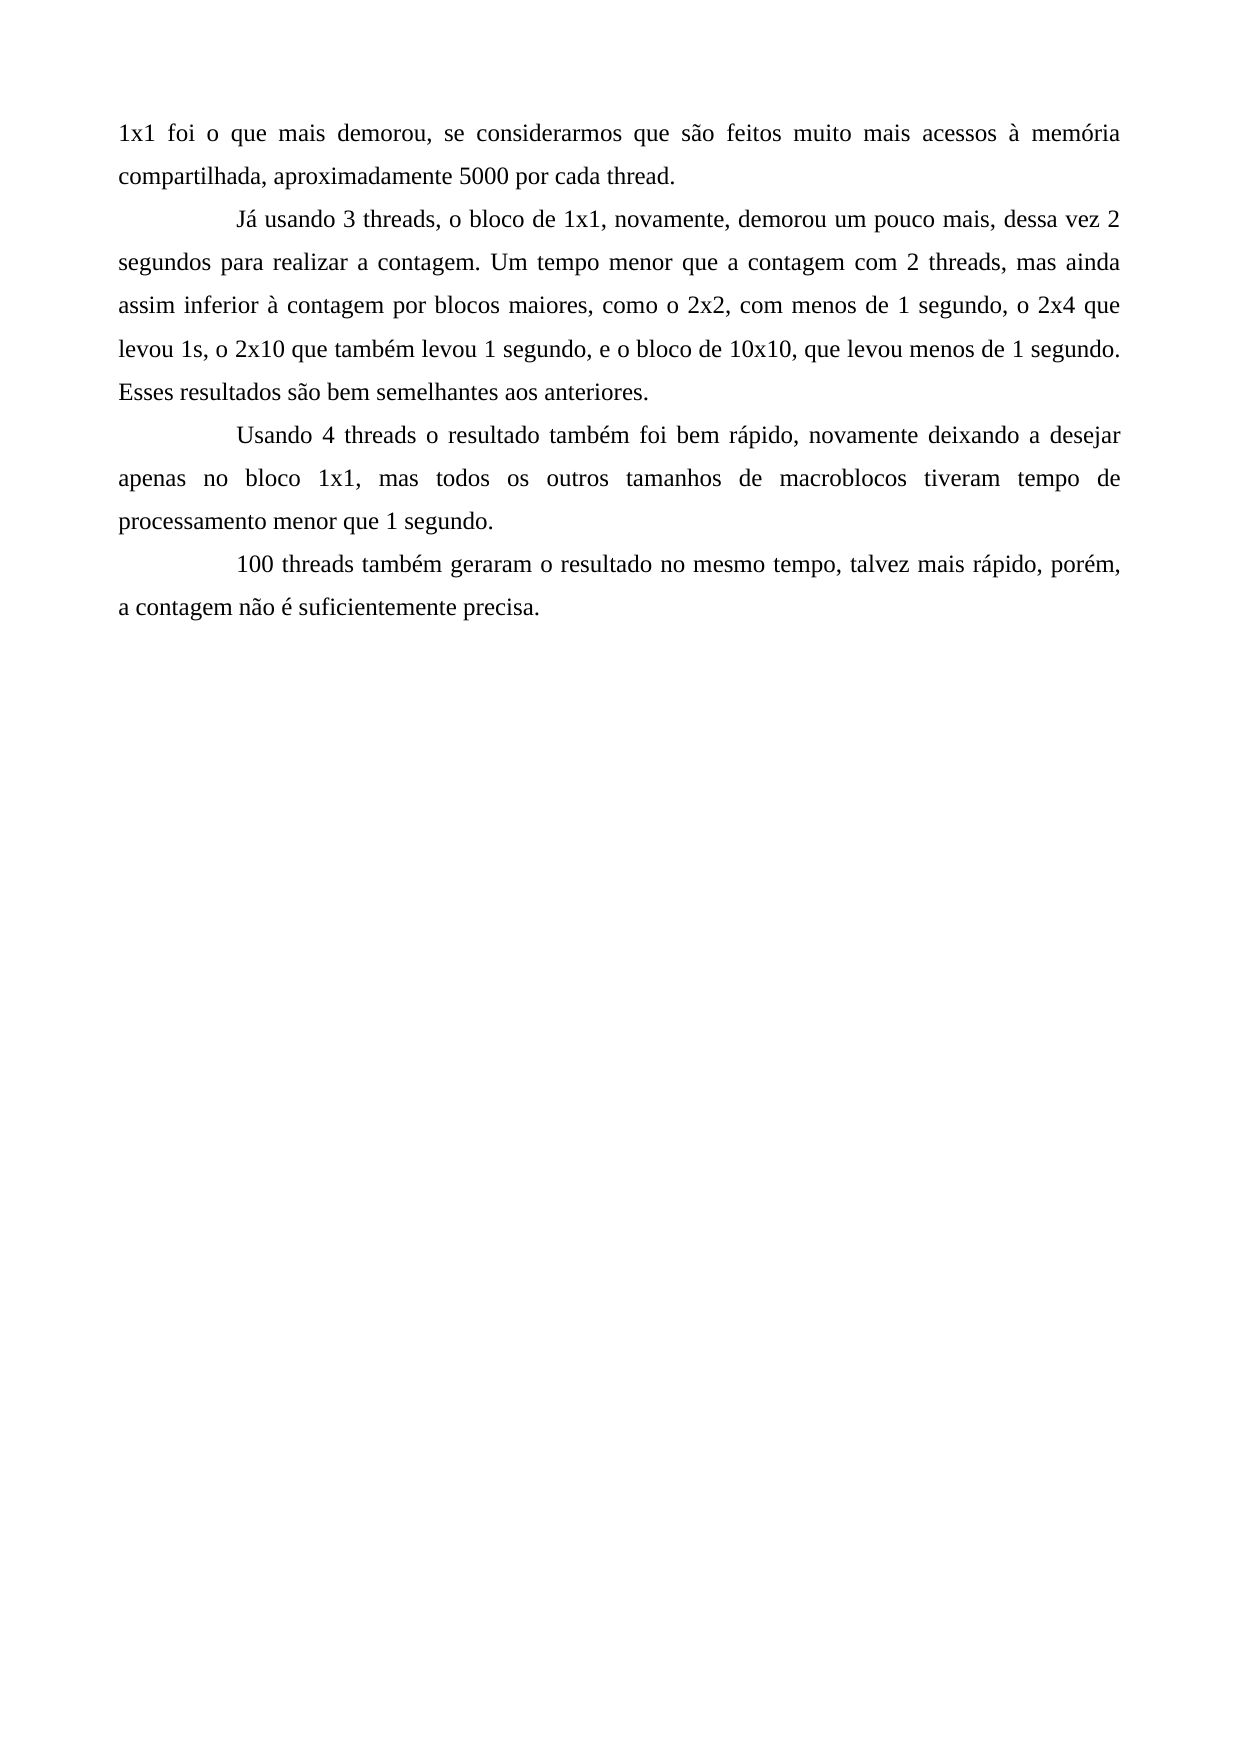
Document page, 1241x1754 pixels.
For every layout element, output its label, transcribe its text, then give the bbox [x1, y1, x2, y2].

text Já usando 3 threads, o bloco de 1x1, novamente, demorou um pouco mais, dessa vez 2 segundos para realizar a contagem. Um tempo menor que a contagem com 2 threads, mas ainda assim inferior à contagem por blocos maiores, como o 2x2, com menos de 1 segundo, o 2x4 que levou 1s, o 2x10 que também levou 1 segundo, e o bloco de 10x10, que levou menos de 1 segundo. Esses resultados são bem semelhantes aos anteriores. [118, 204, 1122, 406]
text 100 threads também geraram o resultado no mesmo tempo, talvez mais rápido, porém, a contagem não é suficientemente precisa. [118, 549, 1122, 621]
text Usando 4 threads o resultado também foi bem rápido, novamente deixando a desejar apenas no bloco 1x1, mas todos os outros tamanhos de macroblocos tiveram tempo de processamento menor que 1 segundo. [118, 420, 1122, 535]
text 1x1 foi o que mais demorou, se considerarmos que são feitos muito mais acessos à memória compartilhada, aproximadamente 5000 por cada thread. [118, 118, 1122, 190]
